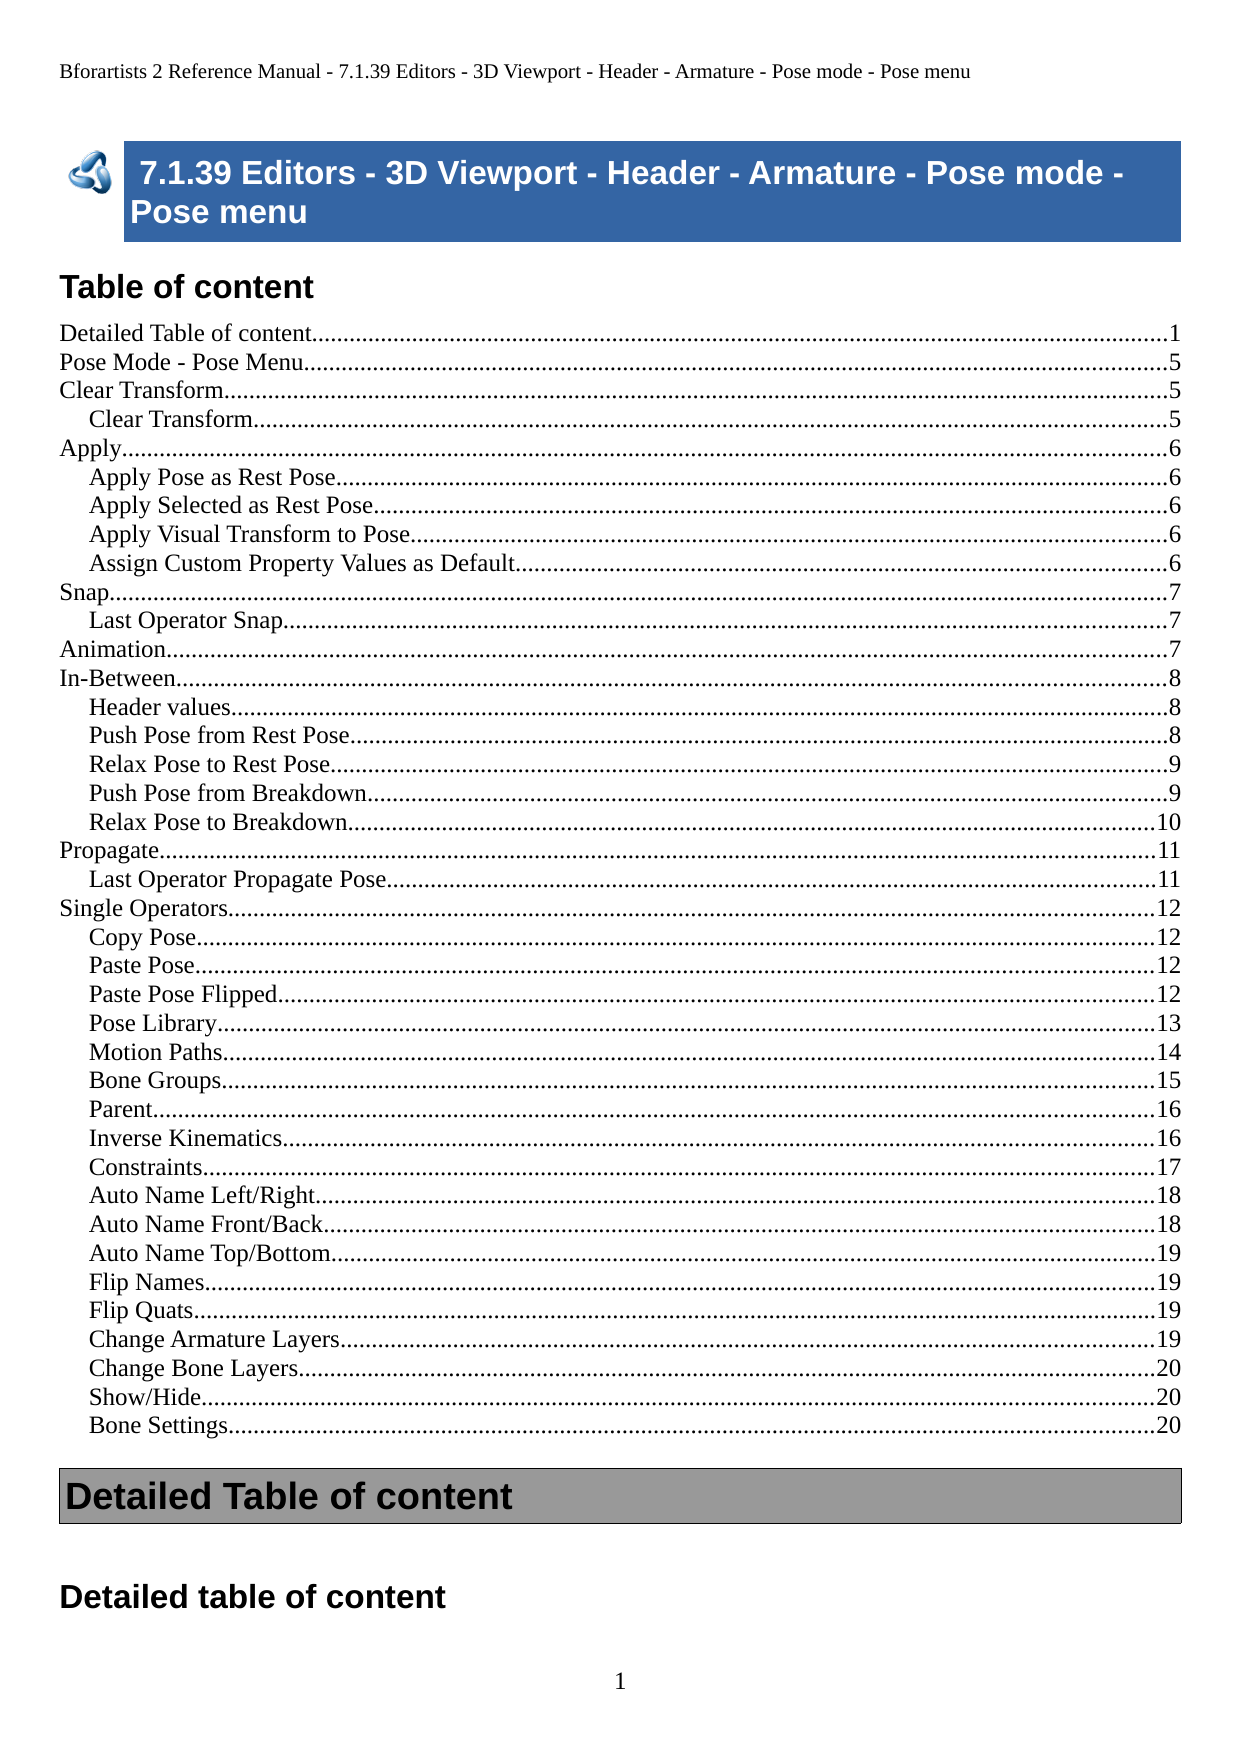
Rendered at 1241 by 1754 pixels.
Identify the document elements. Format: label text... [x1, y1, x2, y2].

text Single Operators 12 [59, 893, 1181, 922]
table_header Detailed Table of content [60, 1469, 1181, 1523]
text Bone Groups 15 [88, 1065, 1181, 1094]
text Parent 16 [88, 1094, 1181, 1123]
text Push Pose from Breakdown 9 [88, 778, 1181, 807]
text Header values 8 [88, 692, 1181, 720]
text In-Between 8 [59, 663, 1181, 692]
text Inverse Kinematics 16 [88, 1123, 1181, 1152]
text Copy Pose 12 [88, 922, 1181, 950]
text Pose Mode - Pose Menu 5 [59, 347, 1181, 375]
text Auto Name Left/Right 18 [88, 1180, 1181, 1209]
text Bone Settings 20 [88, 1410, 1181, 1439]
text Relax Pose to Rest Pose 9 [88, 749, 1181, 778]
text Apply Visual Transform to Pose 6 [88, 519, 1181, 548]
text Pose Library 13 [88, 1008, 1181, 1037]
text Snap 7 [59, 577, 1181, 605]
text Flip Names 19 [88, 1267, 1181, 1295]
text Clear Transform 5 [88, 404, 1181, 433]
text Animation 7 [59, 634, 1181, 663]
text Constraints 17 [88, 1152, 1181, 1180]
table_header 7.1.39 Editors - 3D Viewport - Header - Armature - Pose mode - Pose menu [124, 141, 1181, 242]
text Change Bone Layers 20 [88, 1353, 1181, 1382]
text Detailed Table of content 1 [59, 318, 1181, 347]
text Show/Hide 20 [88, 1382, 1181, 1410]
subtitle Table of content [59, 267, 1181, 305]
table_header [59, 141, 124, 242]
text Motion Paths 14 [88, 1037, 1181, 1065]
text Last Operator Snap 7 [88, 605, 1181, 634]
text Apply Pose as Rest Pose 6 [88, 462, 1181, 490]
text Last Operator Propagate Pose 11 [88, 864, 1181, 893]
text Auto Name Top/Bottom 19 [88, 1238, 1181, 1267]
text Propagate 11 [59, 835, 1181, 864]
text Paste Pose Flipped 12 [88, 979, 1181, 1008]
text Assign Custom Property Values as Default 6 [88, 548, 1181, 577]
text Flip Quats 19 [88, 1295, 1181, 1324]
text Apply 6 [59, 433, 1181, 462]
text Push Pose from Rest Pose 8 [88, 720, 1181, 749]
text Change Armature Layers 19 [88, 1324, 1181, 1353]
text Relax Pose to Breakdown 10 [88, 807, 1181, 835]
text Apply Selected as Rest Pose 6 [88, 490, 1181, 519]
text Paste Pose 12 [88, 950, 1181, 979]
text Clear Transform 5 [59, 375, 1181, 404]
subtitle Detailed table of content [59, 1577, 1181, 1615]
picture [65, 147, 114, 197]
text Auto Name Front/Back 18 [88, 1209, 1181, 1238]
